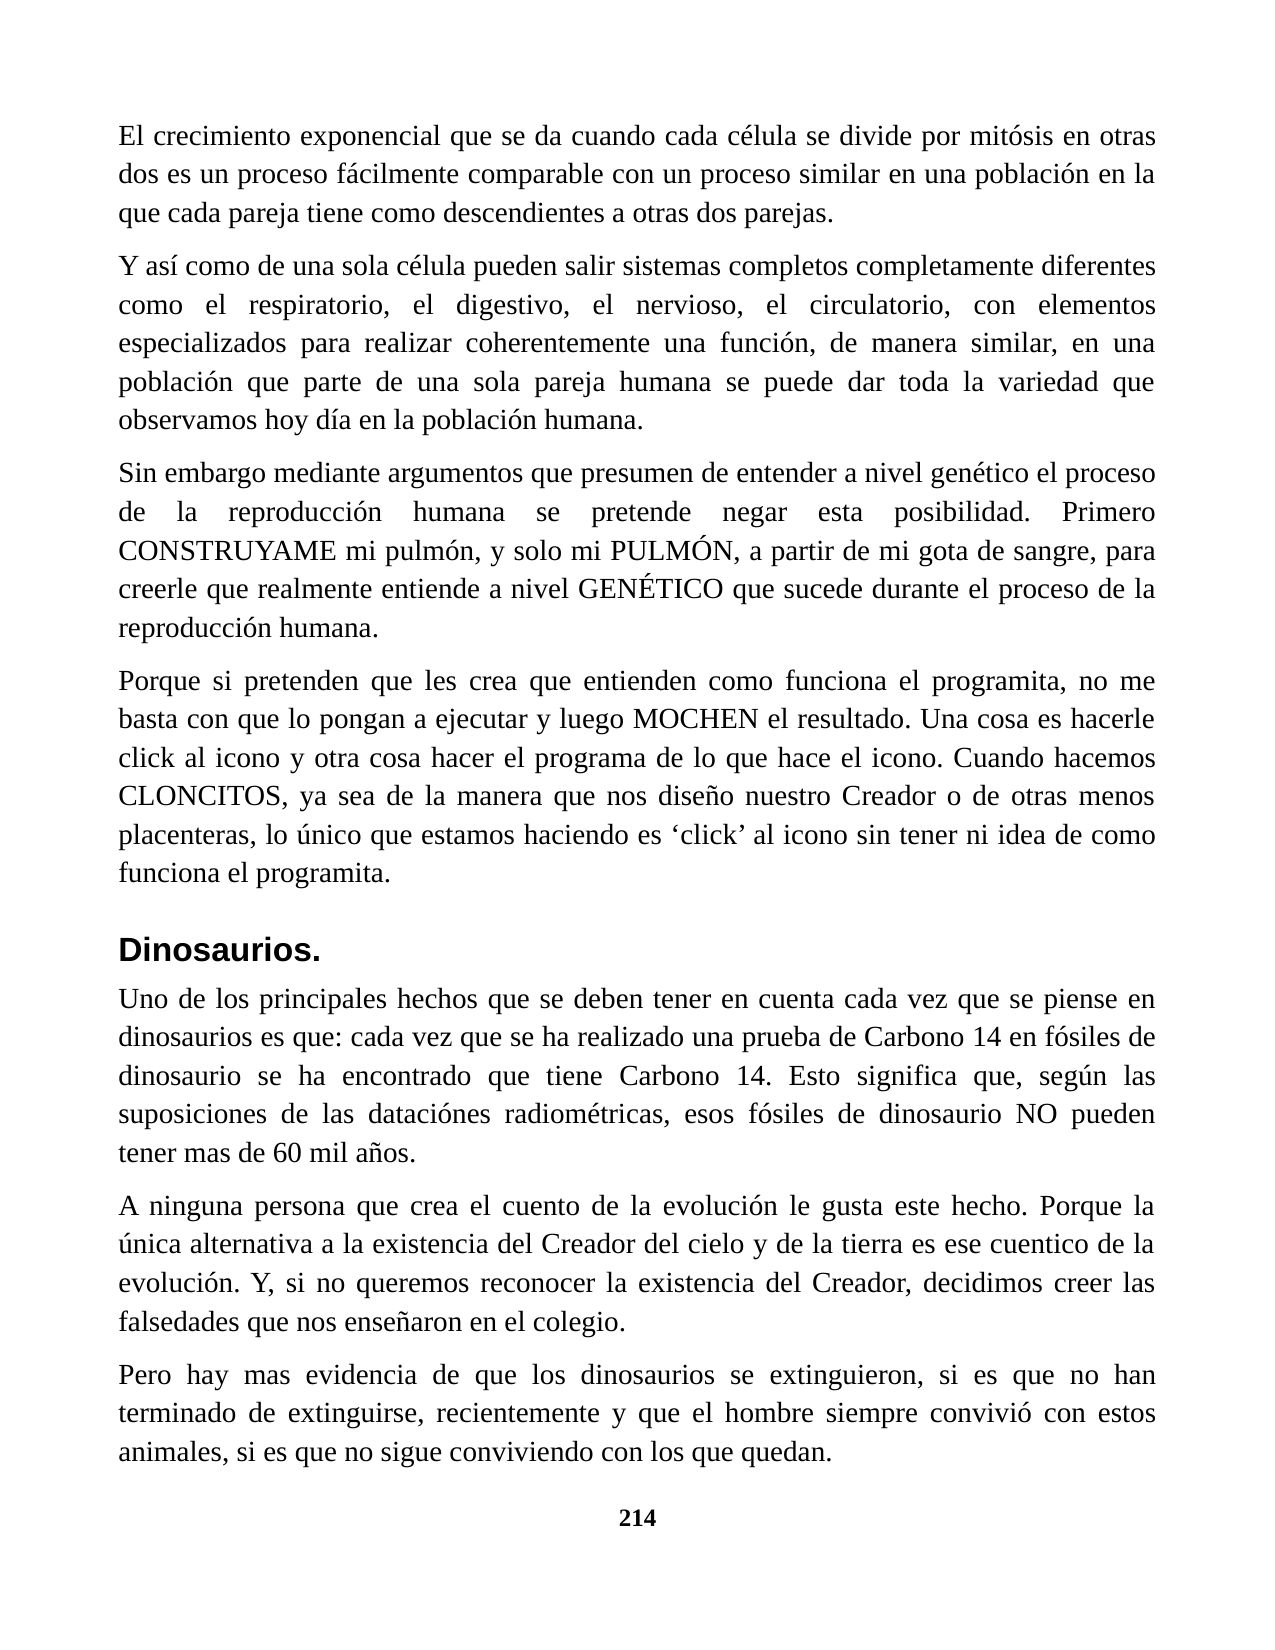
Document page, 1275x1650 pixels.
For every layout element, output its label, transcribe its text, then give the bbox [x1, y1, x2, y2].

text Y así como de una sola célula pueden salir sistemas completos completamente diferentes como el respiratorio, el digestivo, el nervioso, el circulatorio, con elementos especializados para realizar coherentemente una función, de manera similar, en una población que parte de una sola pareja humana se puede dar toda la variedad que observamos hoy día en la población humana. [118, 248, 1157, 436]
subtitle Dinosaurios. [118, 929, 1157, 968]
text Sin embargo mediante argumentos que presumen de entender a nivel genético el proceso de la reproducción humana se pretende negar esta posibilidad. Primero CONSTRUYAME mi pulmón, y solo mi PULMÓN, a partir de mi gota de sangre, para creerle que realmente entiende a nivel GENÉTICO que sucede durante el proceso de la reproducción humana. [118, 456, 1157, 643]
text El crecimiento exponencial que se da cuando cada célula se divide por mitósis en otras dos es un proceso fácilmente comparable con un proceso similar en una población en la que cada pareja tiene como descendientes a otras dos parejas. [118, 118, 1157, 229]
text Uno de los principales hechos que se deben tener en cuenta cada vez que se piense en dinosaurios es que: cada vez que se ha realizado una prueba de Carbono 14 en fósiles de dinosaurio se ha encontrado que tiene Carbono 14. Esto significa que, según las suposiciones de las dataciónes radiométricas, esos fósiles de dinosaurio NO pueden tener mas de 60 mil años. [118, 981, 1157, 1168]
text Porque si pretenden que les crea que entienden como funciona el programita, no me basta con que lo pongan a ejecutar y luego MOCHEN el resultado. Una cosa es hacerle click al icono y otra cosa hacer el programa de lo que hace el icono. Cuando hacemos CLONCITOS, ya sea de la manera que nos diseño nuestro Creador o de otras menos placenteras, lo único que estamos haciendo es ‘click’ al icono sin tener ni idea de como funciona el programita. [118, 663, 1157, 889]
text Pero hay mas evidencia de que los dinosaurios se extinguieron, si es que no han terminado de extinguirse, recientemente y que el hombre siempre convivió con estos animales, si es que no sigue conviviendo con los que quedan. [118, 1357, 1157, 1467]
text A ninguna persona que crea el cuento de la evolución le gusta este hecho. Porque la única alternativa a la existencia del Creador del cielo y de la tierra es ese cuentico de la evolución. Y, si no queremos reconocer la existencia del Creador, decidimos creer las falsedades que nos enseñaron en el colegio. [118, 1188, 1157, 1337]
